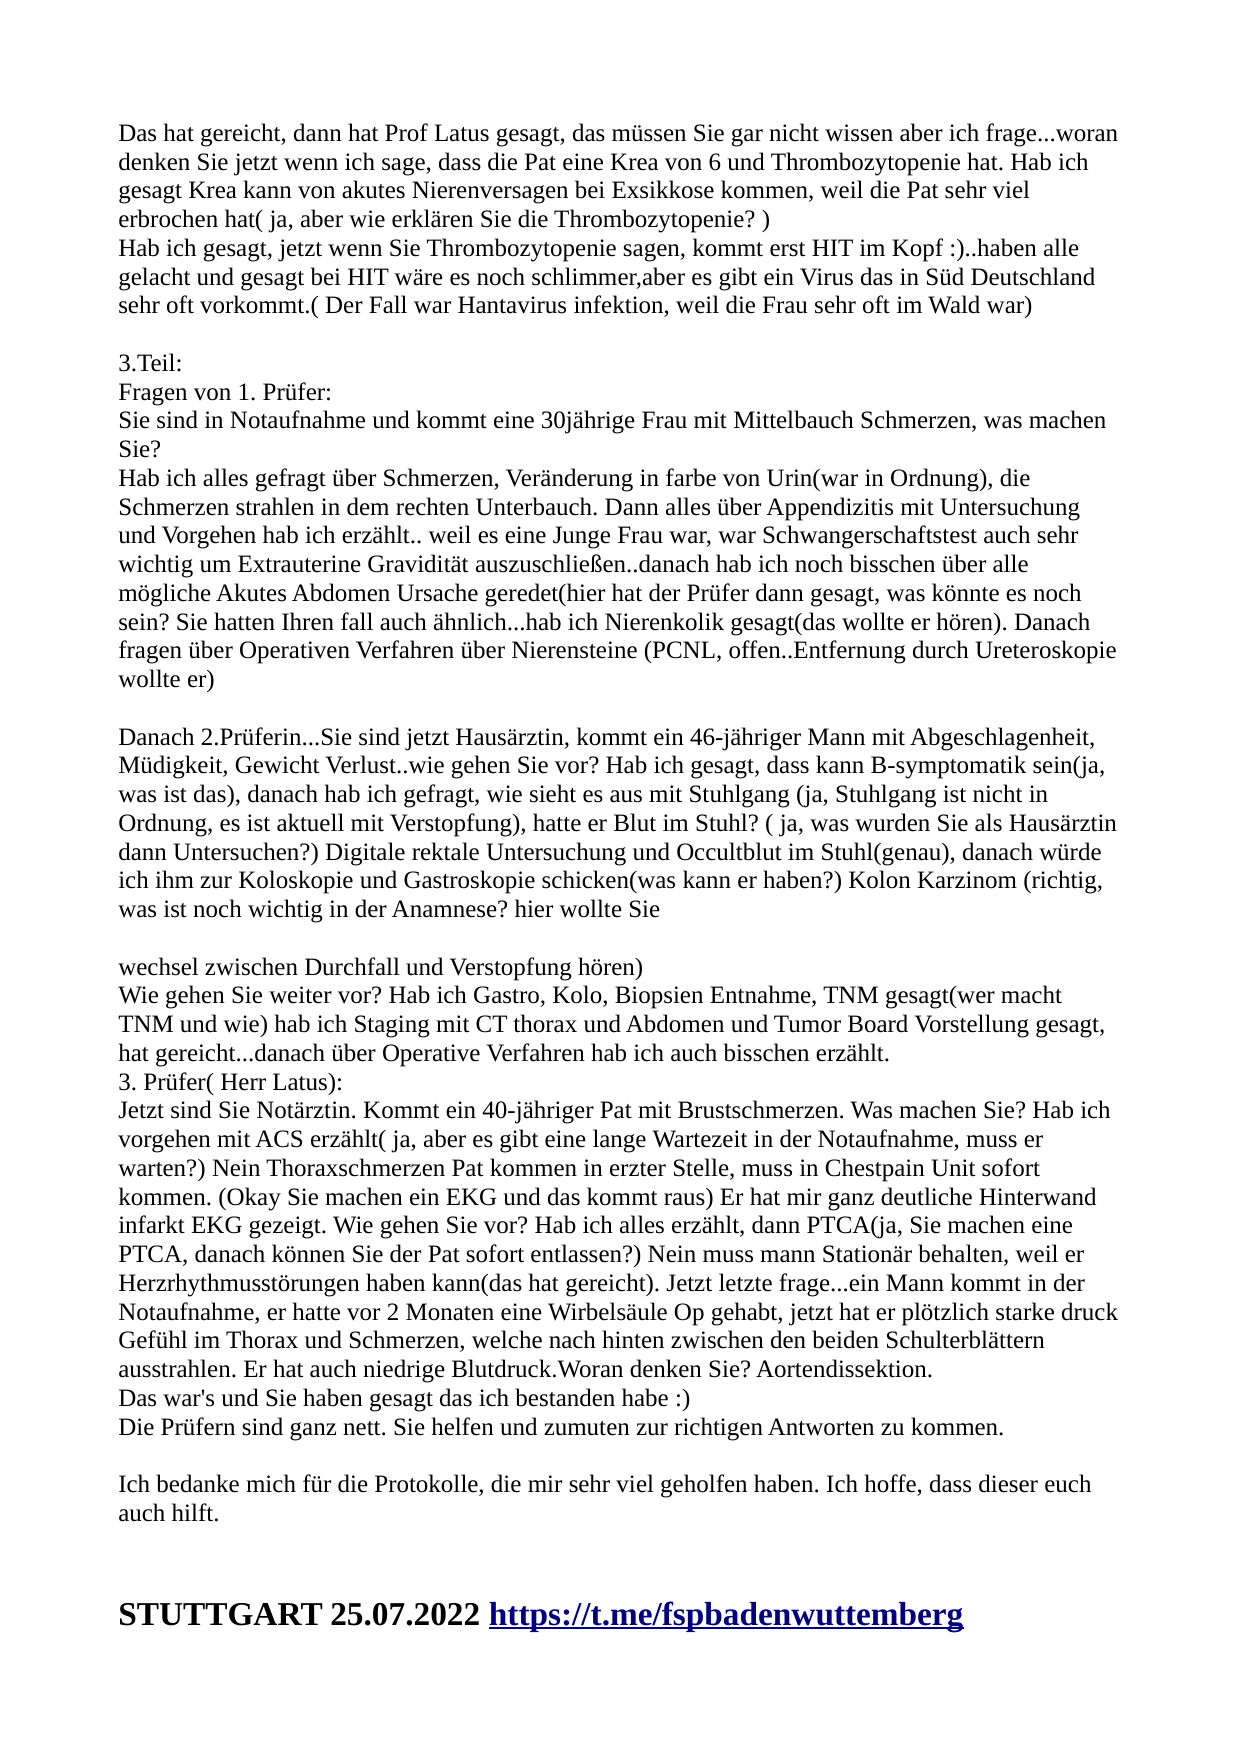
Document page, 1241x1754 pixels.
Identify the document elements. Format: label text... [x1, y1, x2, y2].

text Hab ich gesagt, jetzt wenn Sie Thrombozytopenie sagen, kommt erst HIT im Kopf :)..haben alle gelacht und gesagt bei HIT wäre es noch schlimmer,aber es gibt ein Virus das in Süd Deutschland sehr oft vorkommt.( Der Fall war Hantavirus infektion, weil die Frau sehr oft im Wald war) [118, 233, 1122, 319]
text Ich bedanke mich für die Protokolle, die mir sehr viel geholfen haben. Ich hoffe, dass dieser euch auch hilft. [118, 1469, 1122, 1527]
text Sie sind in Notaufnahme und kommt eine 30jährige Frau mit Mittelbauch Schmerzen, was machen Sie? [118, 406, 1122, 463]
text Das hat gereicht, dann hat Prof Latus gesagt, das müssen Sie gar nicht wissen aber ich frage...woran denken Sie jetzt wenn ich sage, dass die Pat eine Krea von 6 und Thrombozytopenie hat. Hab ich gesagt Krea kann von akutes Nierenversagen bei Exsikkose kommen, weil die Pat sehr viel erbrochen hat( ja, aber wie erklären Sie die Thrombozytopenie? ) [118, 118, 1122, 233]
text Jetzt sind Sie Notärztin. Kommt ein 40-jähriger Pat mit Brustschmerzen. Was machen Sie? Hab ich vorgehen mit ACS erzählt( ja, aber es gibt eine lange Wartezeit in der Notaufnahme, muss er warten?) Nein Thoraxschmerzen Pat kommen in erzter Stelle, muss in Chestpain Unit sofort kommen. (Okay Sie machen ein EKG und das kommt raus) Er hat mir ganz deutliche Hinterwand infarkt EKG gezeigt. Wie gehen Sie vor? Hab ich alles erzählt, dann PTCA(ja, Sie machen eine PTCA, danach können Sie der Pat sofort entlassen?) Nein muss mann Stationär behalten, weil er Herzrhythmusstörungen haben kann(das hat gereicht). Jetzt letzte frage...ein Mann kommt in der Notaufnahme, er hatte vor 2 Monaten eine Wirbelsäule Op gehabt, jetzt hat er plötzlich starke druck Gefühl im Thorax und Schmerzen, welche nach hinten zwischen den beiden Schulterblättern ausstrahlen. Er hat auch niedrige Blutdruck.Woran denken Sie? Aortendissektion. [118, 1096, 1122, 1383]
text Danach 2.Prüferin...Sie sind jetzt Hausärztin, kommt ein 46-jähriger Mann mit Abgeschlagenheit, Müdigkeit, Gewicht Verlust..wie gehen Sie vor? Hab ich gesagt, dass kann B-symptomatik sein(ja, was ist das), danach hab ich gefragt, wie sieht es aus mit Stuhlgang (ja, Stuhlgang ist nicht in Ordnung, es ist aktuell mit Verstopfung), hatte er Blut im Stuhl? ( ja, was wurden Sie als Hausärztin dann Untersuchen?) Digitale rektale Untersuchung und Occultblut im Stuhl(genau), danach würde ich ihm zur Koloskopie und Gastroskopie schicken(was kann er haben?) Kolon Karzinom (richtig, was ist noch wichtig in der Anamnese? hier wollte Sie [118, 722, 1122, 923]
text Fragen von 1. Prüfer: [118, 377, 1122, 406]
text Das war's und Sie haben gesagt das ich bestanden habe :) [118, 1383, 1122, 1412]
text wechsel zwischen Durchfall und Verstopfung hören) [118, 952, 1122, 981]
text Die Prüfern sind ganz nett. Sie helfen und zumuten zur richtigen Antworten zu kommen. [118, 1412, 1122, 1441]
text Wie gehen Sie weiter vor? Hab ich Gastro, Kolo, Biopsien Entnahme, TNM gesagt(wer macht TNM und wie) hab ich Staging mit CT thorax und Abdomen und Tumor Board Vorstellung gesagt, hat gereicht...danach über Operative Verfahren hab ich auch bisschen erzählt. [118, 981, 1122, 1067]
text 3. Prüfer( Herr Latus): [118, 1067, 1122, 1096]
text STUTTGART 25.07.2022 https://t.me/fspbadenwuttemberg [118, 1594, 1122, 1632]
text 3.Teil: [118, 348, 1122, 377]
text Hab ich alles gefragt über Schmerzen, Veränderung in farbe von Urin(war in Ordnung), die Schmerzen strahlen in dem rechten Unterbauch. Dann alles über Appendizitis mit Untersuchung und Vorgehen hab ich erzählt.. weil es eine Junge Frau war, war Schwangerschaftstest auch sehr wichtig um Extrauterine Gravidität auszuschließen..danach hab ich noch bisschen über alle mögliche Akutes Abdomen Ursache geredet(hier hat der Prüfer dann gesagt, was könnte es noch sein? Sie hatten Ihren fall auch ähnlich...hab ich Nierenkolik gesagt(das wollte er hören). Danach fragen über Operativen Verfahren über Nierensteine (PCNL, offen..Entfernung durch Ureteroskopie wollte er) [118, 463, 1122, 693]
